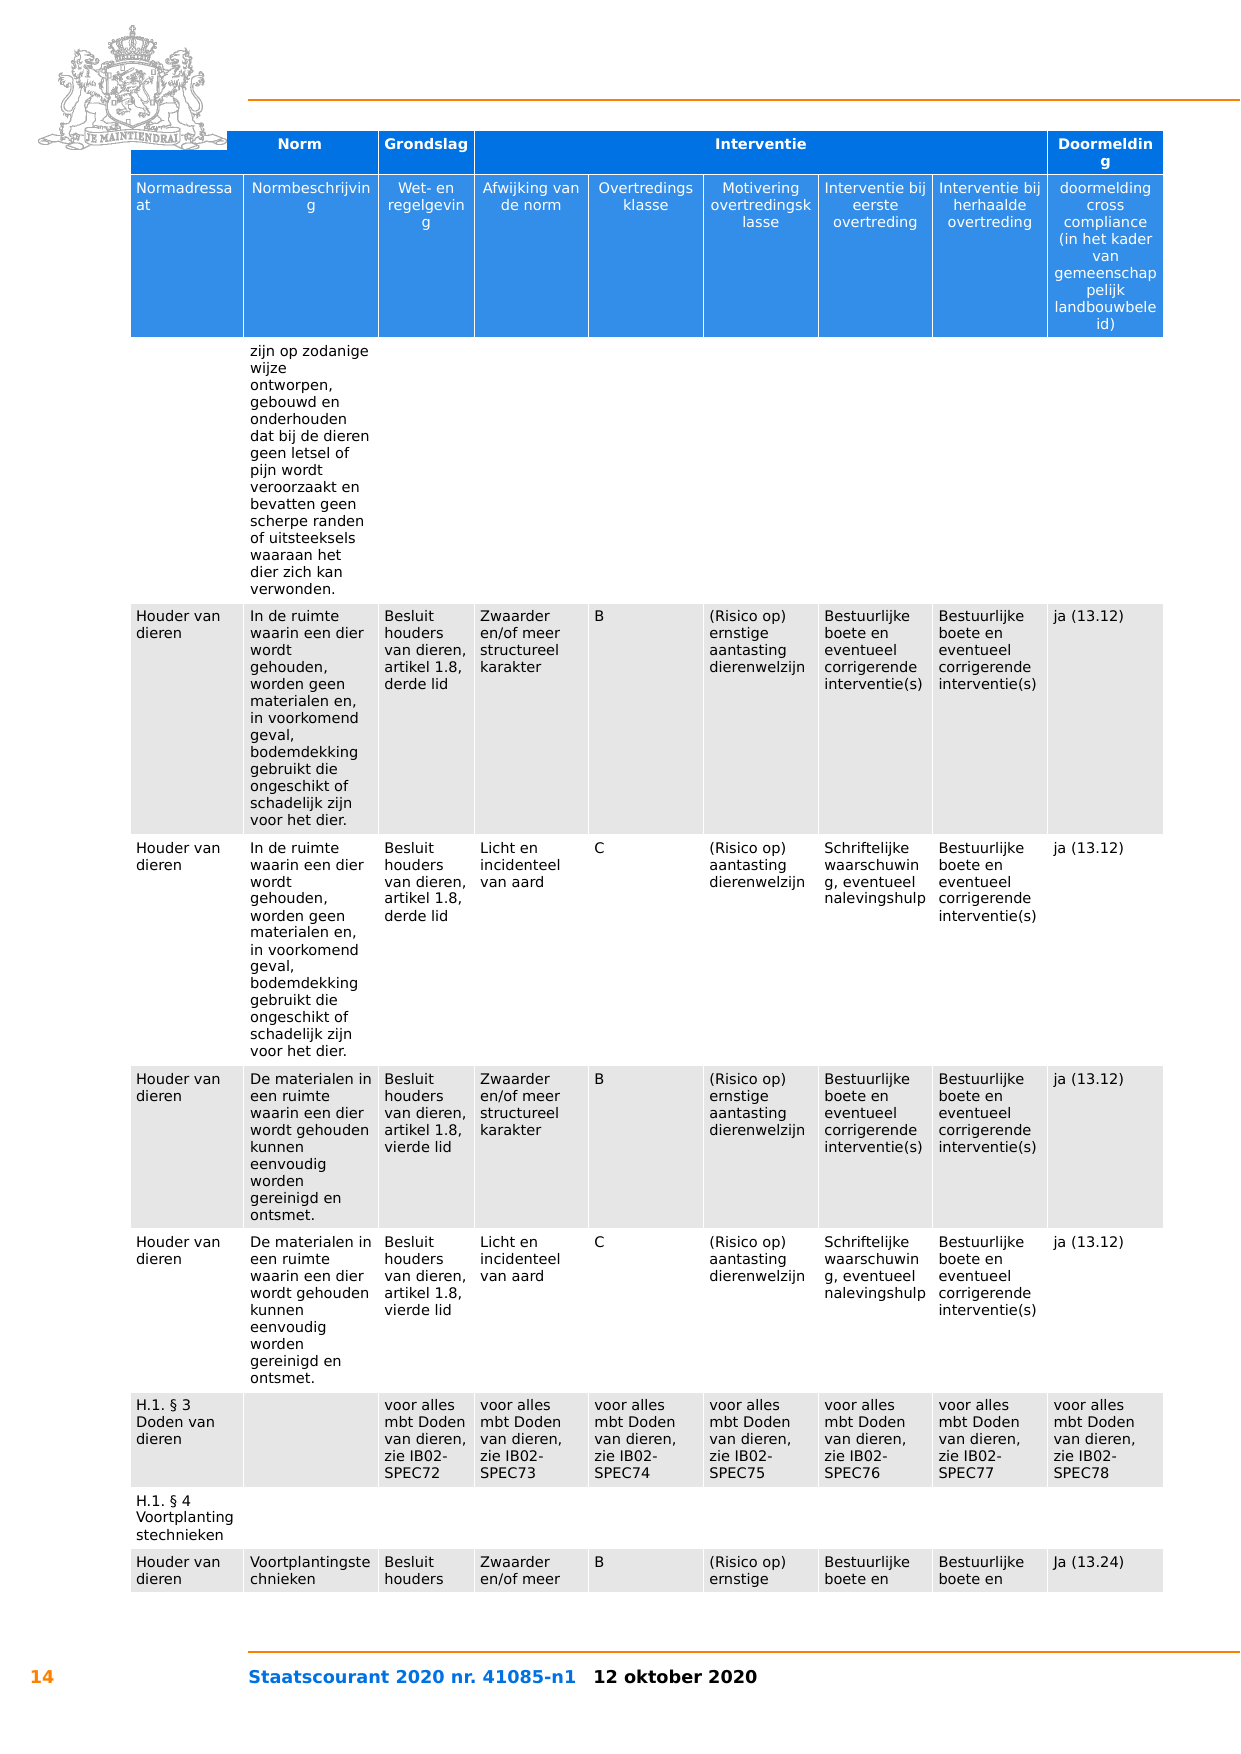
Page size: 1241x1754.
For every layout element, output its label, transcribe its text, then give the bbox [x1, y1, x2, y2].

table_cell zijn op zodanige wijze ontworpen, gebouwd en onderhouden dat bij de dieren geen letsel of pijn wordt veroorzaakt en bevatten geen scherpe randen of uitsteeksels waaraan het dier zich kan verwonden. [244, 339, 378, 603]
table_cell [475, 339, 588, 603]
table_cell Overtredingsklasse [589, 175, 703, 337]
table_cell Besluit houders van dieren, artikel 1.8, vierde lid [379, 1066, 474, 1228]
table_cell ja (13.12) [1048, 1229, 1163, 1391]
table_cell ja (13.12) [1048, 604, 1163, 834]
table_cell De materialen in een ruimte waarin een dier wordt gehouden kunnen eenvoudig worden gereinigd en ontsmet. [244, 1066, 378, 1228]
table_cell [1048, 339, 1163, 603]
table_cell Bestuurlijke boete en eventueel corrigerende interventie(s) [933, 835, 1047, 1065]
table_cell voor alles mbt Doden van dieren, zie IB02-SPEC78 [1048, 1393, 1163, 1487]
table_cell (Risico op) aantasting dierenwelzijn [704, 1229, 818, 1391]
table_cell Motivering overtredingsklasse [704, 175, 818, 337]
table_cell [244, 1488, 378, 1548]
table_cell B [589, 1549, 703, 1592]
table_cell (Risico op) ernstige aantasting dierenwelzijn [704, 1066, 818, 1228]
table_cell Houder van dieren [131, 1549, 243, 1592]
table_cell In de ruimte waarin een dier wordt gehouden, worden geen materialen en, in voorkomend geval, bodemdekking gebruikt die ongeschikt of schadelijk zijn voor het dier. [244, 604, 378, 834]
table_cell Schriftelijke waarschuwing, eventueel nalevingshulp [819, 1229, 932, 1391]
table_cell voor alles mbt Doden van dieren, zie IB02-SPEC73 [475, 1393, 588, 1487]
table_cell Bestuurlijke boete en eventueel corrigerende interventie(s) [819, 1066, 932, 1228]
table_cell Afwijking van de norm [475, 175, 588, 337]
table_cell Bestuurlijke boete en eventueel corrigerende interventie(s) [819, 604, 932, 834]
picture [38, 25, 227, 150]
table_cell (Risico op) ernstige aantasting dierenwelzijn [704, 604, 818, 834]
table_cell voor alles mbt Doden van dieren, zie IB02-SPEC72 [379, 1393, 474, 1487]
table_cell Besluit houders van dieren, artikel 1.8, vierde lid [379, 1229, 474, 1391]
table_cell Licht en incidenteel van aard [475, 1229, 588, 1391]
table_cell Besluit houders van dieren, artikel 1.8, derde lid [379, 835, 474, 1065]
table_cell Zwaarder en/of meer structureel karakter [475, 1066, 588, 1228]
table_cell Ja (13.24) [1048, 1549, 1163, 1592]
table_cell [131, 339, 243, 603]
table_cell ja (13.12) [1048, 1066, 1163, 1228]
table_cell B [589, 1066, 703, 1228]
table_cell Zwaarder en/of meer [475, 1549, 588, 1592]
table_cell Zwaarder en/of meer structureel karakter [475, 604, 588, 834]
table_cell Voortplantingstechnieken [244, 1549, 378, 1592]
table_cell [704, 339, 818, 603]
table_cell Houder van dieren [131, 835, 243, 1065]
table_header Interventie [475, 131, 1047, 174]
table_cell Houder van dieren [131, 1066, 243, 1228]
table_cell [819, 1488, 932, 1548]
table_cell C [589, 1229, 703, 1391]
table_cell [819, 339, 932, 603]
table_cell Interventie bij herhaalde overtreding [933, 175, 1047, 337]
table_cell [933, 339, 1047, 603]
table_cell Normadressaat [131, 175, 243, 337]
table_cell Licht en incidenteel van aard [475, 835, 588, 1065]
table_header Norm [131, 131, 378, 174]
table_cell [244, 1393, 378, 1487]
table_cell [704, 1488, 818, 1548]
table_cell Besluit houders van dieren, artikel 1.8, derde lid [379, 604, 474, 834]
table_cell [379, 1488, 474, 1548]
table_cell Houder van dieren [131, 1229, 243, 1391]
table_cell Normbeschrijving [244, 175, 378, 337]
table_cell [1048, 1488, 1163, 1548]
table_cell Bestuurlijke boete en eventueel corrigerende interventie(s) [933, 1066, 1047, 1228]
table_cell Wet- en regelgeving [379, 175, 474, 337]
table_cell Schriftelijke waarschuwing, eventueel nalevingshulp [819, 835, 932, 1065]
table_cell ja (13.12) [1048, 835, 1163, 1065]
table_cell voor alles mbt Doden van dieren, zie IB02-SPEC76 [819, 1393, 932, 1487]
table_cell H.1. § 4 Voortplantingstechnieken [131, 1488, 243, 1548]
table_cell [933, 1488, 1047, 1548]
table_cell Bestuurlijke boete en eventueel corrigerende interventie(s) [933, 604, 1047, 834]
table_cell De materialen in een ruimte waarin een dier wordt gehouden kunnen eenvoudig worden gereinigd en ontsmet. [244, 1229, 378, 1391]
table_cell Interventie bij eerste overtreding [819, 175, 932, 337]
table_header Doormelding [1048, 131, 1163, 174]
table_cell voor alles mbt Doden van dieren, zie IB02-SPEC75 [704, 1393, 818, 1487]
table_cell voor alles mbt Doden van dieren, zie IB02-SPEC74 [589, 1393, 703, 1487]
table_cell Bestuurlijke boete en [819, 1549, 932, 1592]
table_cell (Risico op) ernstige [704, 1549, 818, 1592]
table_cell Bestuurlijke boete en eventueel corrigerende interventie(s) [933, 1229, 1047, 1391]
table_cell Bestuurlijke boete en [933, 1549, 1047, 1592]
table_cell doormelding cross compliance (in het kader van gemeenschappelijk landbouwbeleid) [1048, 175, 1163, 337]
table_cell [589, 339, 703, 603]
table_cell voor alles mbt Doden van dieren, zie IB02-SPEC77 [933, 1393, 1047, 1487]
table_cell (Risico op) aantasting dierenwelzijn [704, 835, 818, 1065]
table_cell B [589, 604, 703, 834]
table_cell Houder van dieren [131, 604, 243, 834]
table_cell [379, 339, 474, 603]
table_cell H.1. § 3 Doden van dieren [131, 1393, 243, 1487]
table_cell C [589, 835, 703, 1065]
table_cell [589, 1488, 703, 1548]
table_header Grondslag [379, 131, 474, 174]
table_cell [475, 1488, 588, 1548]
table_cell In de ruimte waarin een dier wordt gehouden, worden geen materialen en, in voorkomend geval, bodemdekking gebruikt die ongeschikt of schadelijk zijn voor het dier. [244, 835, 378, 1065]
table_cell Besluit houders [379, 1549, 474, 1592]
